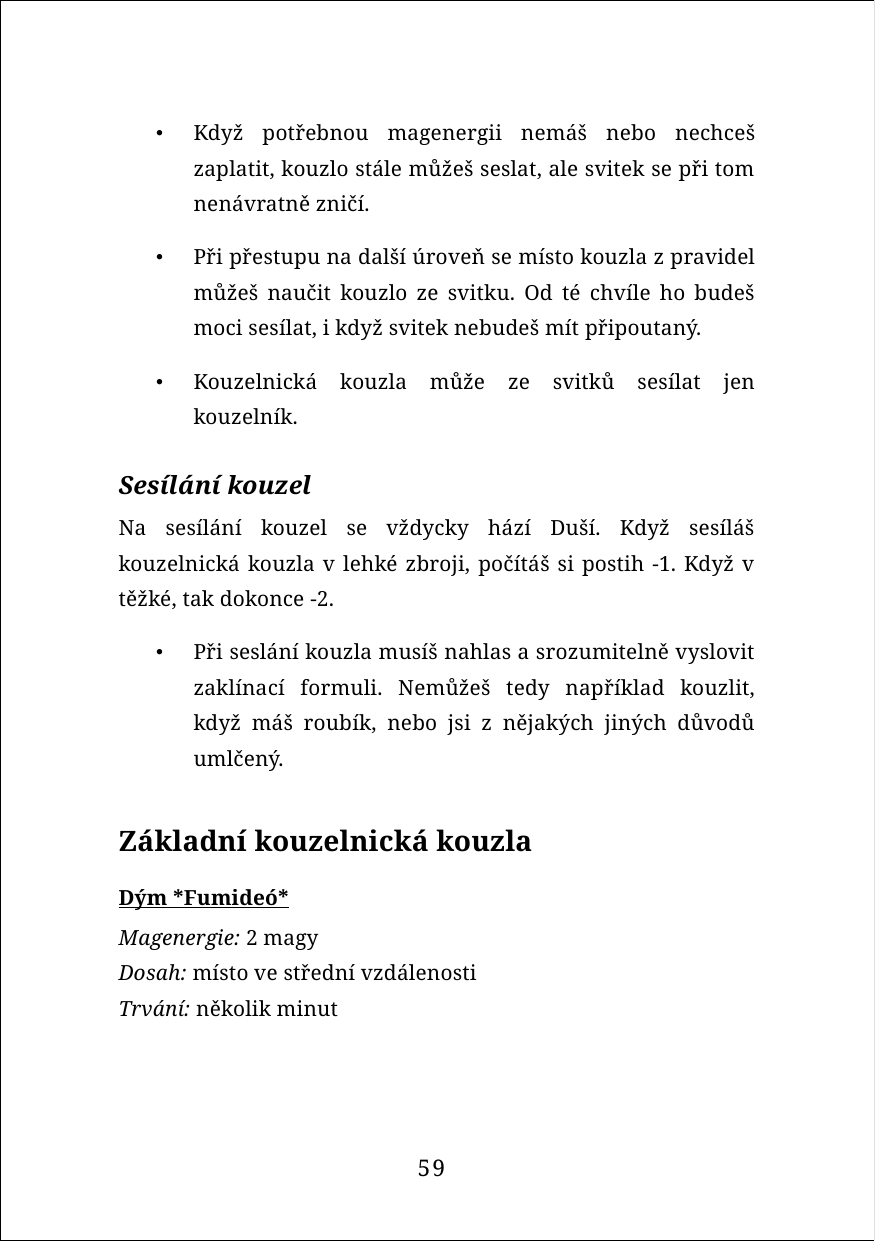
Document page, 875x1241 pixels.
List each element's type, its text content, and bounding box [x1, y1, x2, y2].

subtitle Základní kouzelnická kouzla [118, 821, 756, 859]
text Magenergie: 2 magy Dosah: místo ve střední vzdálenosti Trvání: několik minut [118, 923, 756, 1022]
text Na sesílání kouzel se vždycky hází Duší. Když sesíláš kouzelnická kouzla v lehké zbroji, počítáš si postih -1. Když v těžké, tak dokonce -2. [118, 513, 756, 613]
list Kouzelnická kouzla může ze svitků sesílat jen kouzelník. [156, 367, 756, 431]
subtitle Dým *Fumideó* [118, 883, 756, 911]
subtitle Sesílání kouzel [118, 467, 756, 501]
list Když potřebnou magenergii nemáš nebo nechceš zaplatit, kouzlo stále můžeš seslat, ale svitek se při tom nenávratně zničí. [156, 118, 756, 218]
list Při seslání kouzla musíš nahlas a srozumitelně vyslovit zaklínací formuli. Nemůžeš tedy například kouzlit, když máš roubík, nebo jsi z nějakých jiných důvodů umlčený. [156, 637, 756, 772]
list Při přestupu na další úroveň se místo kouzla z pravidel můžeš naučit kouzlo ze svitku. Od té chvíle ho budeš moci sesílat, i když svitek nebudeš mít připoutaný. [156, 242, 756, 342]
